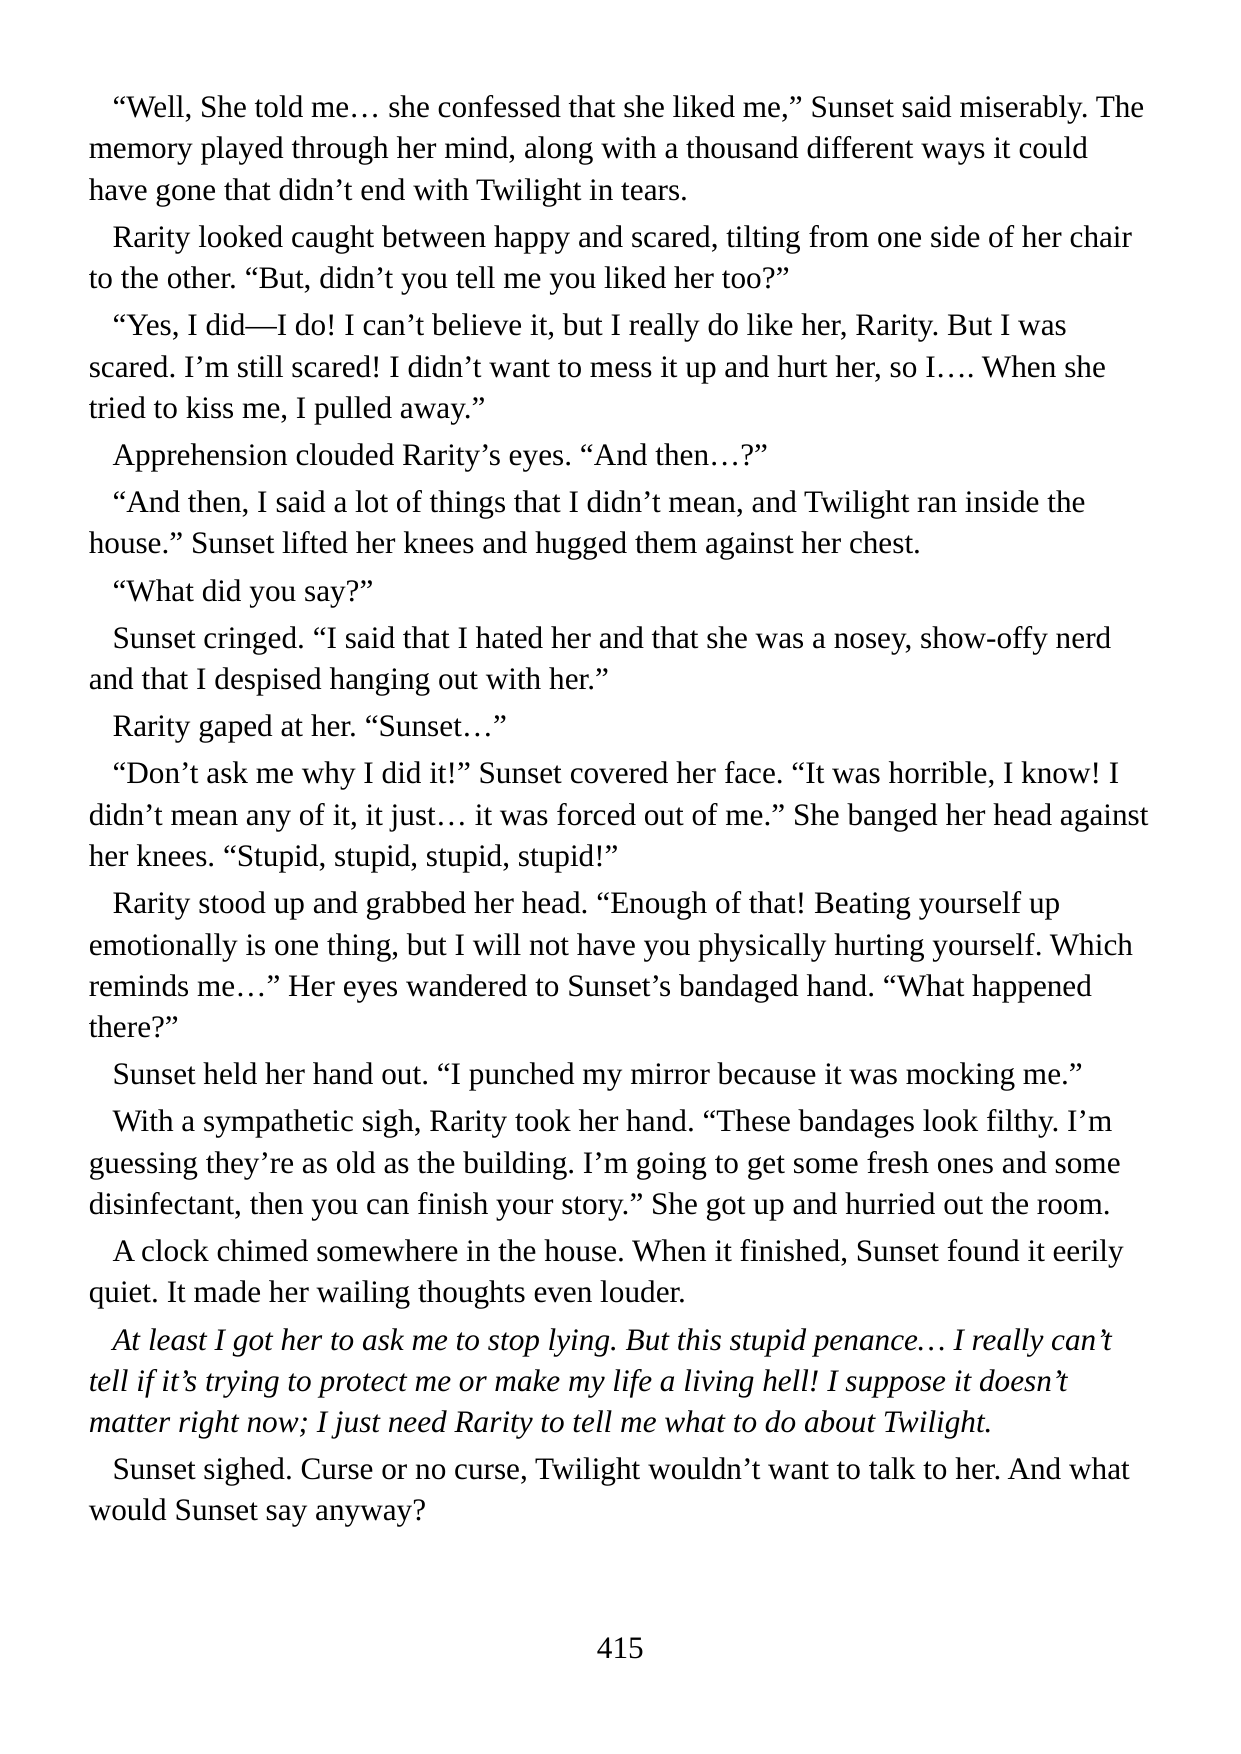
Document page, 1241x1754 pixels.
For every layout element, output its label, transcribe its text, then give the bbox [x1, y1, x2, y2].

text Rarity stood up and grabbed her head. “Enough of that! Beating yourself up emotionally is one thing, but I will not have you physically hurting yourself. Which reminds me…” Her eyes wandered to Sunset’s bandaged hand. “What happened there?” [88, 884, 1152, 1044]
text “And then, I said a lot of things that I didn’t mean, and Twilight ran inside the house.” Sunset lifted her knees and hugged them against her chest. [88, 483, 1152, 561]
text “Well, She told me… she confessed that she liked me,” Sunset said miserably. The memory played through her mind, along with a thousand different ways it could have gone that didn’t end with Twilight in tears. [88, 88, 1152, 207]
text “Don’t ask me why I did it!” Sunset covered her face. “It was horrible, I know! I didn’t mean any of it, it just… it was forced out of me.” She banged her head against her knees. “Stupid, stupid, stupid, stupid!” [88, 755, 1152, 873]
text “What did you say?” [88, 572, 1152, 608]
text Rarity looked caught between happy and scared, tilting from one side of her chair to the other. “But, didn’t you tell me you liked her too?” [88, 218, 1152, 295]
text With a sympathetic sigh, Rarity took her hand. “These bandages look filthy. I’m guessing they’re as old as the building. I’m going to get some fresh ones and some disinfectant, then you can finish your story.” She got up and hurried out the room. [88, 1103, 1152, 1221]
text Sunset sighed. Curse or no curse, Twilight wouldn’t want to talk to her. And what would Sunset say anyway? [88, 1450, 1152, 1528]
text At least I got her to ask me to stop lying. But this stupid penance… I really can’t tell if it’s trying to protect me or make my life a living hell! I suppose it doesn’t matter right now; I just need Rarity to tell me what to do about Twilight. [88, 1321, 1152, 1439]
text Rarity gaped at her. “Sunset…” [88, 708, 1152, 743]
text “Yes, I did—I do! I can’t believe it, but I really do like her, Rarity. But I was scared. I’m still scared! I didn’t want to mess it up and hurt her, so I…. When she tried to kiss me, I pulled away.” [88, 307, 1152, 425]
text A clock chimed somewhere in the house. When it finished, Sunset found it eerily quiet. It made her wailing thoughts even louder. [88, 1232, 1152, 1309]
text Sunset held her hand out. “I punched my mirror because it was mocking me.” [88, 1055, 1152, 1091]
text Apprehension clouded Rarity’s eyes. “And then…?” [88, 436, 1152, 472]
text Sunset cringed. “I said that I hated her and that she was a nosey, show-offy nerd and that I despised hanging out with her.” [88, 619, 1152, 696]
